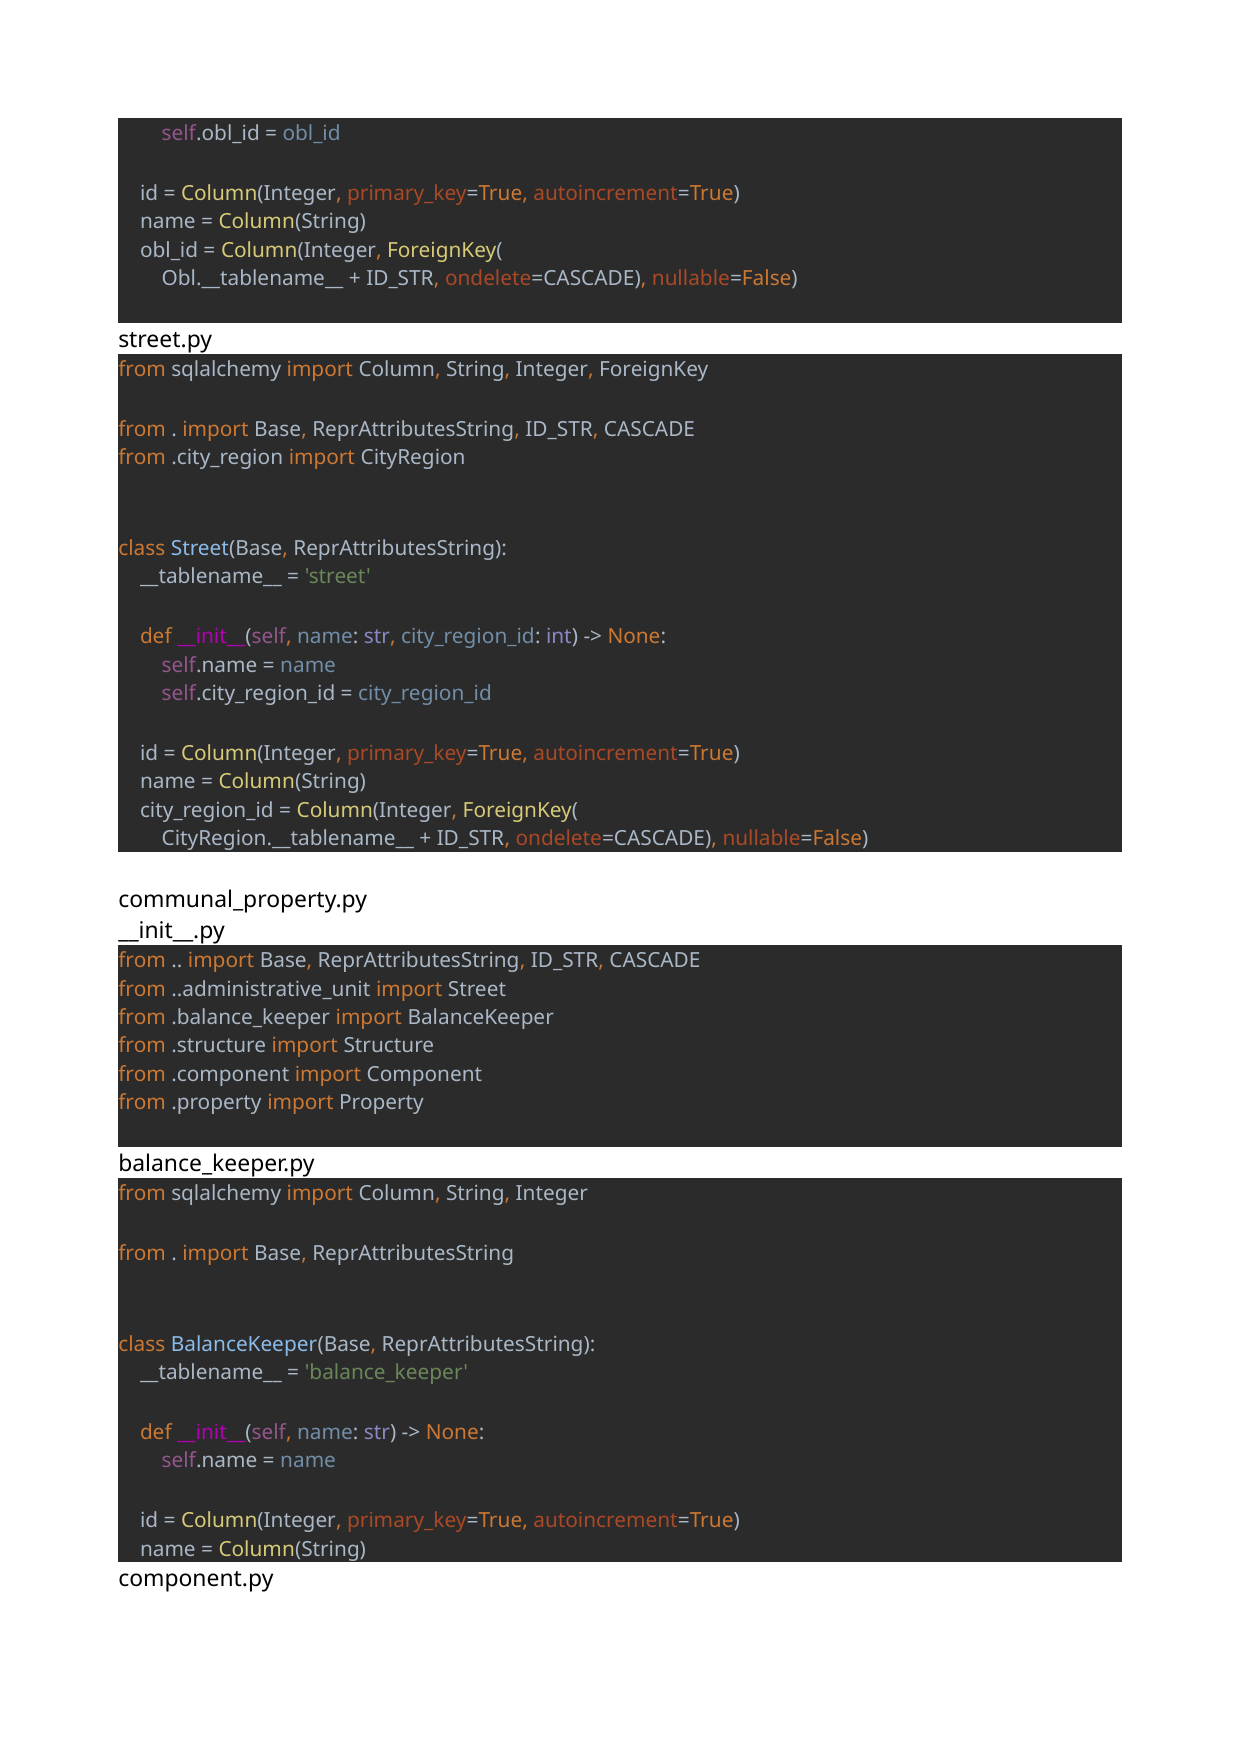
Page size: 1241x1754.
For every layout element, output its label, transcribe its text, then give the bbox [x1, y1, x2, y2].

text from .. import Base, ReprAttributesString, ID_STR, CASCADE from ..administrative_unit import Street from .balance_keeper import BalanceKeeper from .structure import Structure from .component import Component from .property import Property [118, 945, 1122, 1147]
text from sqlalchemy import Column, String, Integer from . import Base, ReprAttributesString class BalanceKeeper(Base, ReprAttributesString): __tablename__ = 'balance_keeper' def __init__(self, name: str) -> None: self.name = name id = Column(Integer, primary_key=True, autoincrement=True) name = Column(String) [118, 1178, 1122, 1562]
text street.py [118, 323, 1122, 354]
text component.py [118, 1562, 1122, 1593]
text from sqlalchemy import Column, String, Integer, ForeignKey from . import Base, ReprAttributesString, ID_STR, CASCADE from .city_region import CityRegion class Street(Base, ReprAttributesString): __tablename__ = 'street' def __init__(self, name: str, city_region_id: int) -> None: self.name = name self.city_region_id = city_region_id id = Column(Integer, primary_key=True, autoincrement=True) name = Column(String) city_region_id = Column(Integer, ForeignKey( CityRegion.__tablename__ + ID_STR, ondelete=CASCADE), nullable=False) [118, 354, 1122, 852]
text balance_keeper.py [118, 1147, 1122, 1178]
text __init__.py [118, 914, 1122, 945]
text self.obl_id = obl_id id = Column(Integer, primary_key=True, autoincrement=True) name = Column(String) obl_id = Column(Integer, ForeignKey( Obl.__tablename__ + ID_STR, ondelete=CASCADE), nullable=False) [118, 118, 1122, 323]
text communal_property.py [118, 883, 1122, 914]
